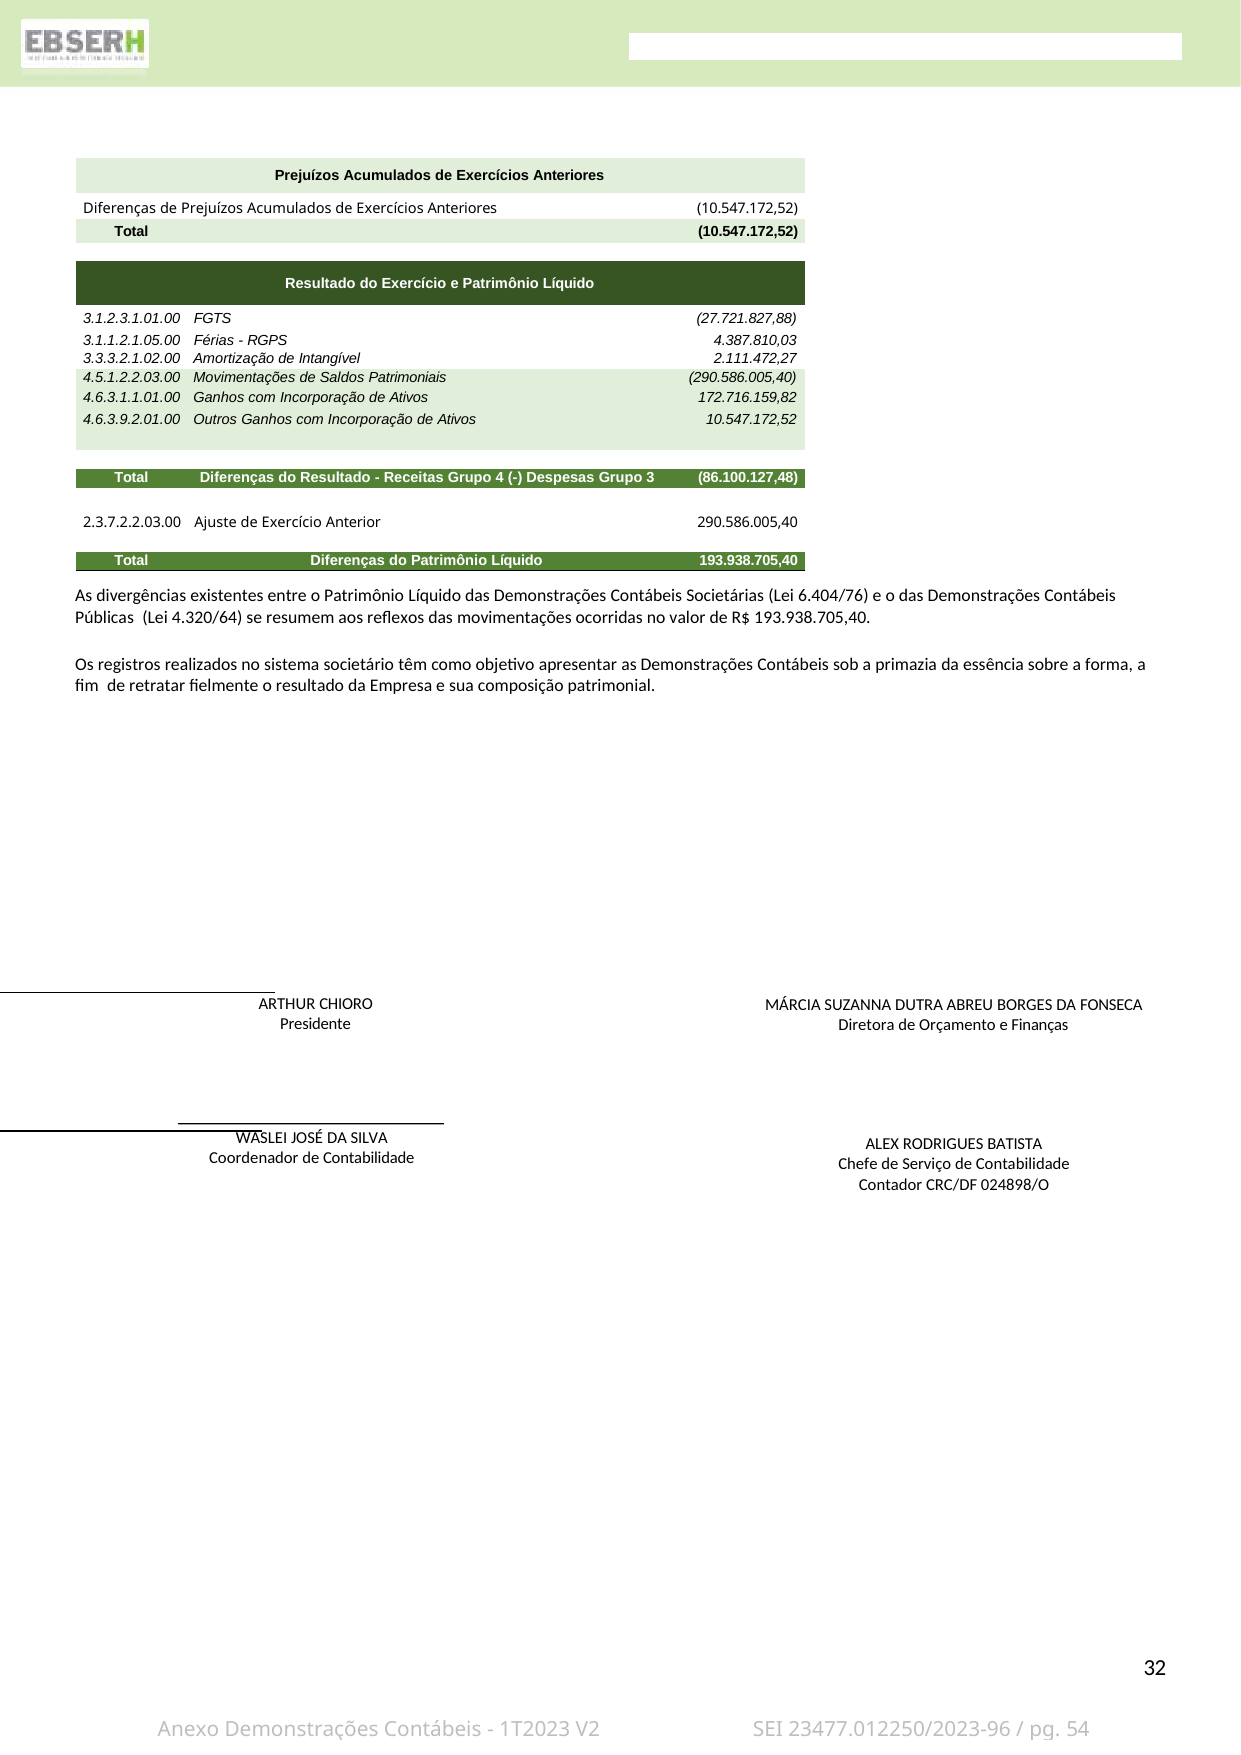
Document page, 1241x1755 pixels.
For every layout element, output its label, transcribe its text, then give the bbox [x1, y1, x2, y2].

table_cell (10.547.172,52) [671, 193, 805, 219]
table_cell [671, 450, 805, 469]
table_cell [76, 243, 671, 261]
text Os registros realizados no sistema societário têm como objetivo apresentar as Demonstrações Contábeis sob a primazia da essência sobre a forma, a fim de retratar fielmente o resultado da Empresa e sua composição patrimonial. [75, 653, 1167, 696]
text Chefe de Serviço de Contabilidade Contador CRC/DF 024898/O [838, 1153, 1070, 1194]
text WASLEI JOSÉ DA SILVA [203, 1132, 420, 1147]
table_cell [671, 261, 805, 305]
table_cell Total Diferenças do Resultado - Receitas Grupo 4 (-) Despesas Grupo 3 [76, 469, 671, 488]
table_header Prejuízos Acumulados de Exercícios Anteriores [76, 158, 805, 193]
table_cell 4.387.810,03 [671, 330, 805, 351]
table_cell 4.6.3.1.1.01.00 Ganhos com Incorporação de Ativos [76, 388, 671, 408]
table_cell 4.6.3.9.2.01.00 Outros Ganhos com Incorporação de Ativos [76, 408, 671, 450]
table_cell Total Diferenças do Patrimônio Líquido [76, 552, 671, 570]
table_cell [76, 450, 671, 469]
text Coordenador de Contabilidade [203, 1147, 420, 1168]
table_cell 3.1.1.2.1.05.00 Férias - RGPS [76, 330, 671, 351]
table_cell 2.3.7.2.2.03.00 Ajuste de Exercício Anterior [76, 488, 671, 552]
table_cell 3.1.2.3.1.01.00 FGTS [76, 305, 671, 330]
text ARTHUR CHIORO [253, 994, 377, 1013]
text MÁRCIA SUZANNA DUTRA ABREU BORGES DA FONSECA [667, 994, 1241, 1014]
text Presidente [253, 1013, 377, 1034]
table_cell Diferenças de Prejuízos Acumulados de Exercícios Anteriores [76, 193, 671, 219]
text As divergências existentes entre o Patrimônio Líquido das Demonstrações Contábeis Societárias (Lei 6.404/76) e o das Demonstrações Contábeis Públicas (Lei 4.320/64) se resumem aos reflexos das movimentações ocorridas no valor de R$ 193.938.705,40. [75, 584, 1167, 627]
table_cell Resultado do Exercício e Patrimônio Líquido [76, 261, 671, 305]
table_cell 290.586.005,40 [671, 488, 805, 552]
text Diretora de Orçamento e Finanças [666, 1014, 1241, 1035]
table_cell 193.938.705,40 [671, 552, 805, 570]
table_cell (27.721.827,88) [671, 305, 805, 330]
table_cell 172.716.159,82 [671, 388, 805, 408]
table_cell [671, 243, 805, 261]
table_cell 10.547.172,52 [671, 408, 805, 450]
text 32 [0, 1653, 1166, 1682]
text ALEX RODRIGUES BATISTA [667, 1133, 1241, 1153]
table_cell (10.547.172,52) [671, 219, 805, 243]
table_cell (86.100.127,48) [671, 469, 805, 488]
table_cell 3.3.3.2.1.02.00 Amortização de Intangível [76, 351, 671, 369]
table_cell Total [76, 219, 671, 243]
table_cell 2.111.472,27 [671, 351, 805, 369]
table_cell (290.586.005,40) [671, 369, 805, 388]
table_cell 4.5.1.2.2.03.00 Movimentações de Saldos Patrimoniais [76, 369, 671, 388]
